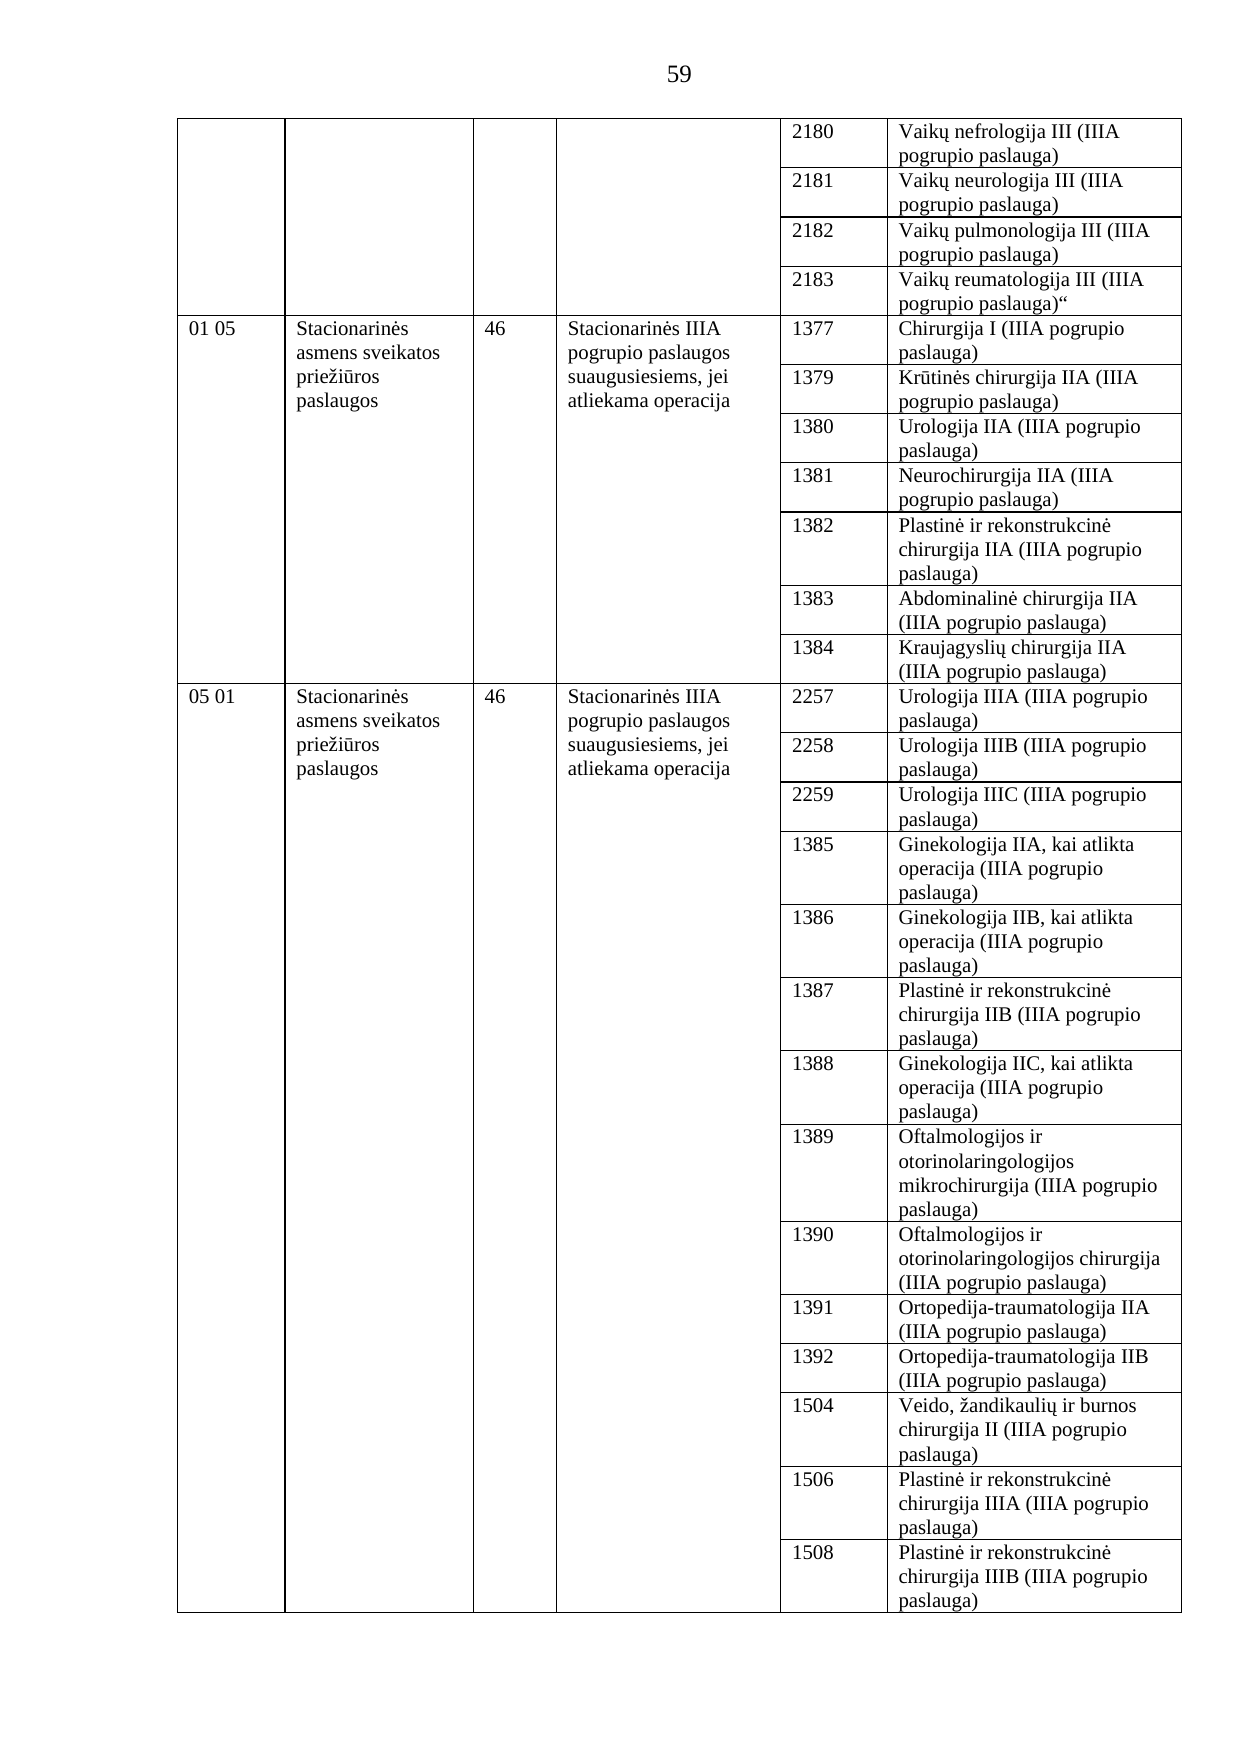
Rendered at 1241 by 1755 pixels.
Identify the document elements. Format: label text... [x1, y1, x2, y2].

table_cell Vaikų neurologija III (IIIA pogrupio paslauga) [888, 168, 1181, 216]
table_cell 1504 [781, 1393, 887, 1466]
table_cell 1392 [781, 1344, 887, 1392]
table_cell 2258 [781, 733, 887, 781]
table_cell Chirurgija I (IIIA pogrupio paslauga) [888, 316, 1181, 364]
table_cell [557, 119, 780, 315]
table_cell Stacionarinės IIIA pogrupio paslaugos suaugusiesiems, jei atliekama operacija [557, 316, 780, 683]
table_cell 46 [474, 316, 556, 683]
table_cell Urologija IIIC (IIIA pogrupio paslauga) [888, 783, 1181, 831]
table_cell Urologija IIIB (IIIA pogrupio paslauga) [888, 733, 1181, 781]
table_cell [178, 119, 284, 315]
table_cell 1386 [781, 905, 887, 977]
table_cell Krūtinės chirurgija IIA (IIIA pogrupio paslauga) [888, 365, 1181, 413]
table_cell 2183 [781, 267, 887, 315]
table_cell Stacionarinės asmens sveikatos priežiūros paslaugos [286, 684, 473, 1612]
table_cell Vaikų reumatologija III (IIIA pogrupio paslauga)“ [888, 267, 1181, 315]
table_cell Urologija IIA (IIIA pogrupio paslauga) [888, 414, 1181, 462]
table_cell Abdominalinė chirurgija IIA (IIIA pogrupio paslauga) [888, 586, 1181, 634]
table_cell Kraujagyslių chirurgija IIA (IIIA pogrupio paslauga) [888, 635, 1181, 683]
table_cell 1508 [781, 1540, 887, 1612]
table_cell 1387 [781, 978, 887, 1050]
table_cell 05 01 [178, 684, 284, 1612]
table_cell 46 [474, 684, 556, 1612]
table_cell Ginekologija IIB, kai atlikta operacija (IIIA pogrupio paslauga) [888, 905, 1181, 977]
table_cell 2182 [781, 218, 887, 266]
table_cell 1391 [781, 1295, 887, 1343]
table_cell [474, 119, 556, 315]
table_cell 1383 [781, 586, 887, 634]
table_cell Plastinė ir rekonstrukcinė chirurgija IIA (IIIA pogrupio paslauga) [888, 513, 1181, 585]
table_cell Plastinė ir rekonstrukcinė chirurgija IIIB (IIIA pogrupio paslauga) [888, 1540, 1181, 1612]
table_cell 1506 [781, 1467, 887, 1539]
table_cell Vaikų pulmonologija III (IIIA pogrupio paslauga) [888, 218, 1181, 266]
table_cell 1382 [781, 513, 887, 585]
table_cell Stacionarinės IIIA pogrupio paslaugos suaugusiesiems, jei atliekama operacija [557, 684, 780, 1612]
table_cell [286, 119, 473, 315]
table_cell 2257 [781, 684, 887, 732]
table_cell 1390 [781, 1222, 887, 1294]
table_cell Urologija IIIA (IIIA pogrupio paslauga) [888, 684, 1181, 732]
table_cell Plastinė ir rekonstrukcinė chirurgija IIIA (IIIA pogrupio paslauga) [888, 1467, 1181, 1539]
table_cell Ginekologija IIA, kai atlikta operacija (IIIA pogrupio paslauga) [888, 832, 1181, 904]
table_cell 2180 [781, 119, 887, 167]
table_cell Oftalmologijos ir otorinolaringologijos mikrochirurgija (IIIA pogrupio paslauga) [888, 1125, 1181, 1221]
table_cell 1389 [781, 1125, 887, 1221]
table_cell 1377 [781, 316, 887, 364]
table_cell Veido, žandikaulių ir burnos chirurgija II (IIIA pogrupio paslauga) [888, 1393, 1181, 1466]
table_cell 1388 [781, 1051, 887, 1123]
table_cell Plastinė ir rekonstrukcinė chirurgija IIB (IIIA pogrupio paslauga) [888, 978, 1181, 1050]
table_cell 1380 [781, 414, 887, 462]
table_cell Vaikų nefrologija III (IIIA pogrupio paslauga) [888, 119, 1181, 167]
table_cell 01 05 [178, 316, 284, 683]
table_cell 1384 [781, 635, 887, 683]
table_cell 2181 [781, 168, 887, 216]
table_cell Oftalmologijos ir otorinolaringologijos chirurgija (IIIA pogrupio paslauga) [888, 1222, 1181, 1294]
table_cell 1381 [781, 463, 887, 511]
table_cell Ginekologija IIC, kai atlikta operacija (IIIA pogrupio paslauga) [888, 1051, 1181, 1123]
table_cell Stacionarinės asmens sveikatos priežiūros paslaugos [286, 316, 473, 683]
table_cell 1385 [781, 832, 887, 904]
table_cell Neurochirurgija IIA (IIIA pogrupio paslauga) [888, 463, 1181, 511]
table_cell 2259 [781, 783, 887, 831]
table_cell Ortopedija-traumatologija IIA (IIIA pogrupio paslauga) [888, 1295, 1181, 1343]
table_cell Ortopedija-traumatologija IIB (IIIA pogrupio paslauga) [888, 1344, 1181, 1392]
table_cell 1379 [781, 365, 887, 413]
